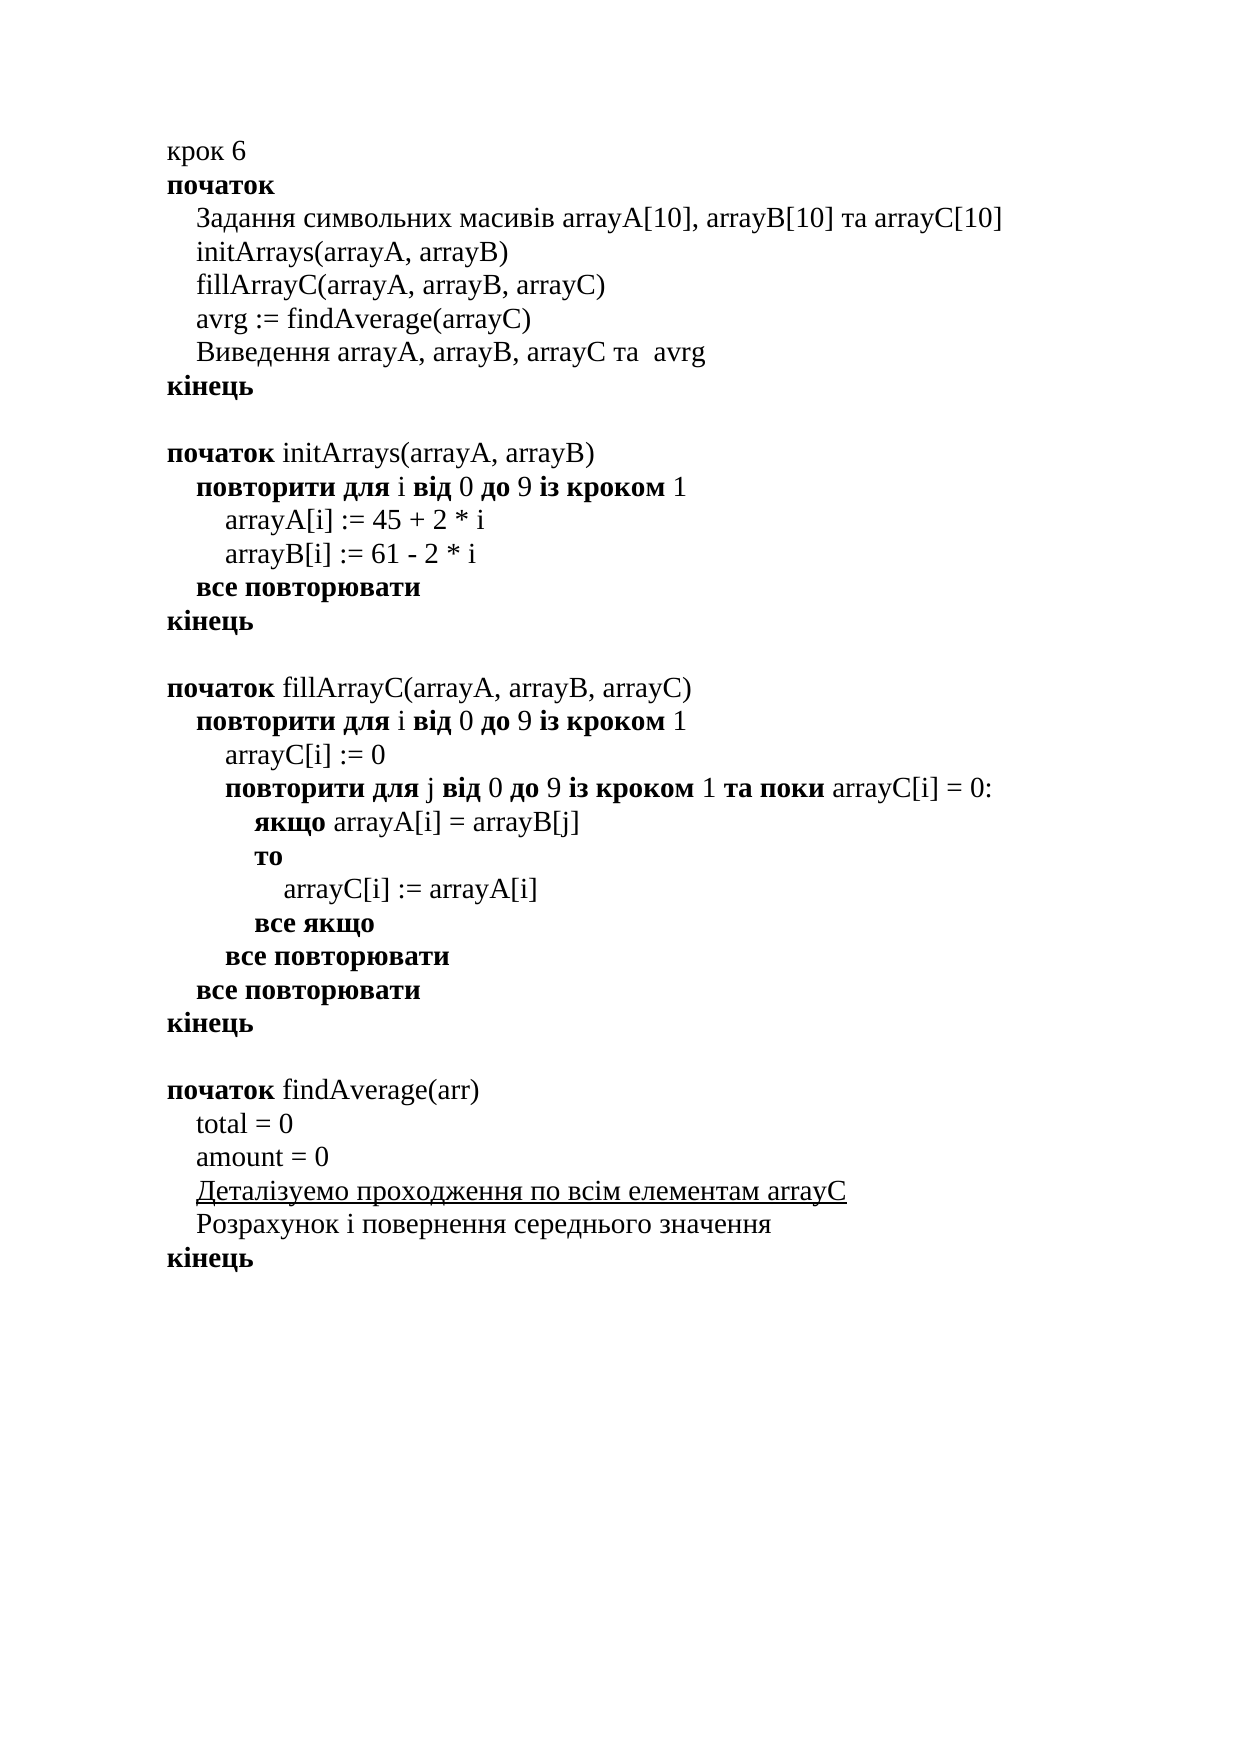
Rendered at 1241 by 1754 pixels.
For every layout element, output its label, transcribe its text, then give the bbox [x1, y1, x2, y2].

text початок findAverage(arr) [167, 1072, 1163, 1106]
text все повторювати [167, 569, 1163, 603]
text повторити для i від 0 до 9 із кроком 1 [167, 703, 1163, 737]
text arrayC[i] := 0 [167, 737, 1163, 771]
text Розрахунок і повернення середнього значення [167, 1207, 1163, 1240]
text кінець [167, 1005, 1163, 1039]
text початок [167, 167, 1163, 200]
text Деталізуемо проходження по всім елементам arrayС [167, 1173, 1163, 1207]
text initArrays(arrayA, arrayB) [167, 234, 1163, 267]
text якщо arrayA[i] = arrayB[j] [167, 804, 1163, 838]
text Виведення arrayA, arrayB, arrayC та avrg [167, 334, 1163, 368]
text повторити для j від 0 до 9 із кроком 1 та поки arrayC[i] = 0: [167, 771, 1163, 804]
text arrayB[i] := 61 - 2 * i [167, 536, 1163, 569]
text amount = 0 [167, 1139, 1163, 1173]
text все повторювати [167, 972, 1163, 1005]
text arrayA[i] := 45 + 2 * i [167, 502, 1163, 536]
text arrayC[i] := arrayA[i] [167, 871, 1163, 905]
text початок initArrays(arrayA, arrayB) [167, 435, 1163, 469]
text початок fillArrayC(arrayA, arrayB, arrayC) [167, 670, 1163, 703]
text total = 0 [167, 1106, 1163, 1139]
text то [167, 838, 1163, 871]
text кінець [167, 603, 1163, 636]
text все якщо [167, 905, 1163, 938]
text Задання символьних масивів arrayA[10], arrayB[10] та arrayC[10] [167, 200, 1163, 234]
text кінець [167, 1240, 1163, 1274]
text крок 6 [167, 133, 1163, 167]
text fillArrayC(arrayA, arrayB, arrayC) [167, 267, 1163, 301]
text все повторювати [167, 938, 1163, 972]
text кінець [167, 368, 1163, 402]
text avrg := findAverage(arrayC) [167, 301, 1163, 334]
text повторити для i від 0 до 9 із кроком 1 [167, 469, 1163, 502]
